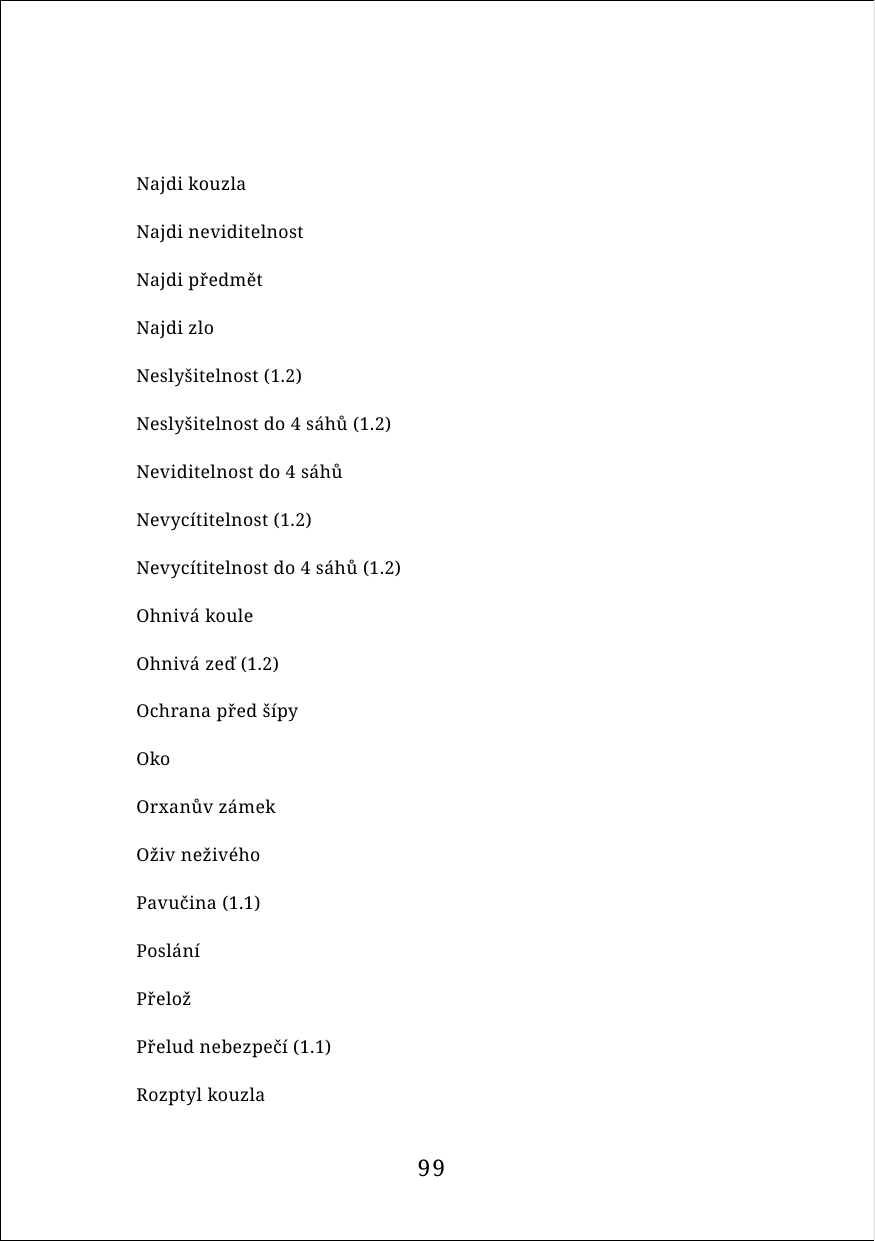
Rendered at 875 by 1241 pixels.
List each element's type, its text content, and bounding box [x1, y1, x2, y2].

text Přelož [136, 986, 756, 1011]
text Rozptyl kouzla [136, 1082, 756, 1106]
text Neslyšitelnost (1.2) [136, 363, 756, 388]
text Oživ neživého [136, 843, 756, 867]
text Ohnivá zeď (1.2) [136, 651, 756, 675]
text Ochrana před šípy [136, 699, 756, 723]
text Oko [136, 747, 756, 771]
text Nevycítitelnost (1.2) [136, 507, 756, 531]
text Najdi neviditelnost [136, 220, 756, 244]
text Najdi zlo [136, 316, 756, 340]
text Poslání [136, 938, 756, 963]
text Neviditelnost do 4 sáhů [136, 459, 756, 483]
text Orxanův zámek [136, 795, 756, 819]
text Nevycítitelnost do 4 sáhů (1.2) [136, 555, 756, 579]
text Ohnivá koule [136, 603, 756, 627]
text Přelud nebezpečí (1.1) [136, 1034, 756, 1058]
text Pavučina (1.1) [136, 891, 756, 915]
text Neslyšitelnost do 4 sáhů (1.2) [136, 411, 756, 436]
text Najdi kouzla [136, 172, 756, 196]
text Najdi předmět [136, 268, 756, 292]
